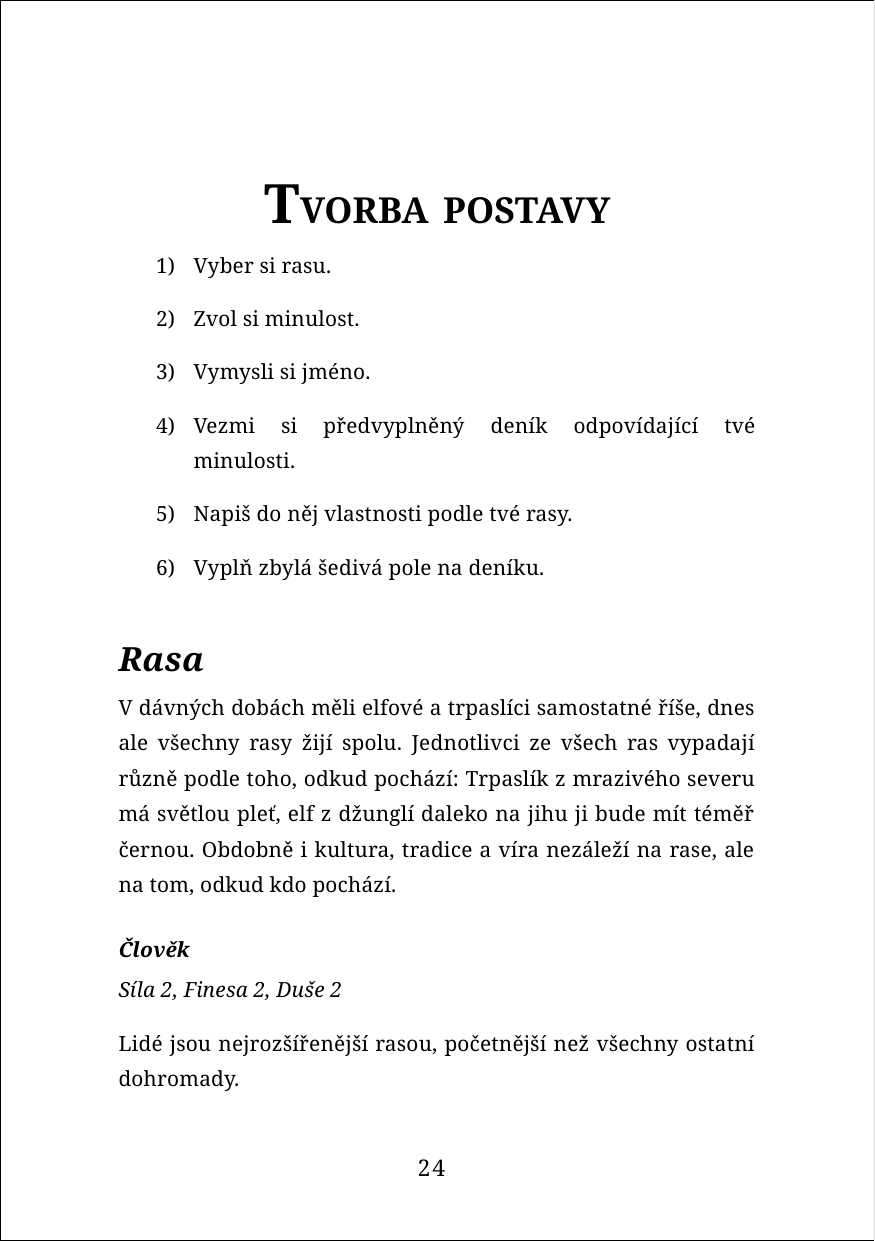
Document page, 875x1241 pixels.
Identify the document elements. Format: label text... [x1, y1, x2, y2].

text Lidé jsou nejrozšířenější rasou, početnější než všechny ostatní dohromady. [118, 1029, 756, 1093]
list Zvol si minulost. [156, 304, 756, 333]
list Napiš do něj vlastnosti podle tvé rasy. [156, 499, 756, 528]
list Vezmi si předvyplněný deník odpovídající tvé minulosti. [156, 411, 756, 475]
list Vyber si rasu. [156, 251, 756, 279]
subtitle Tvorba postavy [118, 166, 756, 239]
subtitle Člověk [118, 935, 756, 964]
text Síla 2, Finesa 2, Duše 2 [118, 976, 756, 1004]
text V dávných dobách měli elfové a trpaslíci samostatné říše, dnes ale všechny rasy žijí spolu. Jednotlivci ze všech ras vypadají různě podle toho, odkud pochází: Trpaslík z mrazivého severu má světlou pleť, elf z džunglí daleko na jihu ji bude mít téměř černou. Obdobně i kultura, tradice a víra nezáleží na rase, ale na tom, odkud kdo pochází. [118, 693, 756, 899]
list Vymysli si jméno. [156, 357, 756, 386]
subtitle Rasa [118, 636, 756, 681]
list Vyplň zbylá šedivá pole na deníku. [156, 553, 756, 581]
